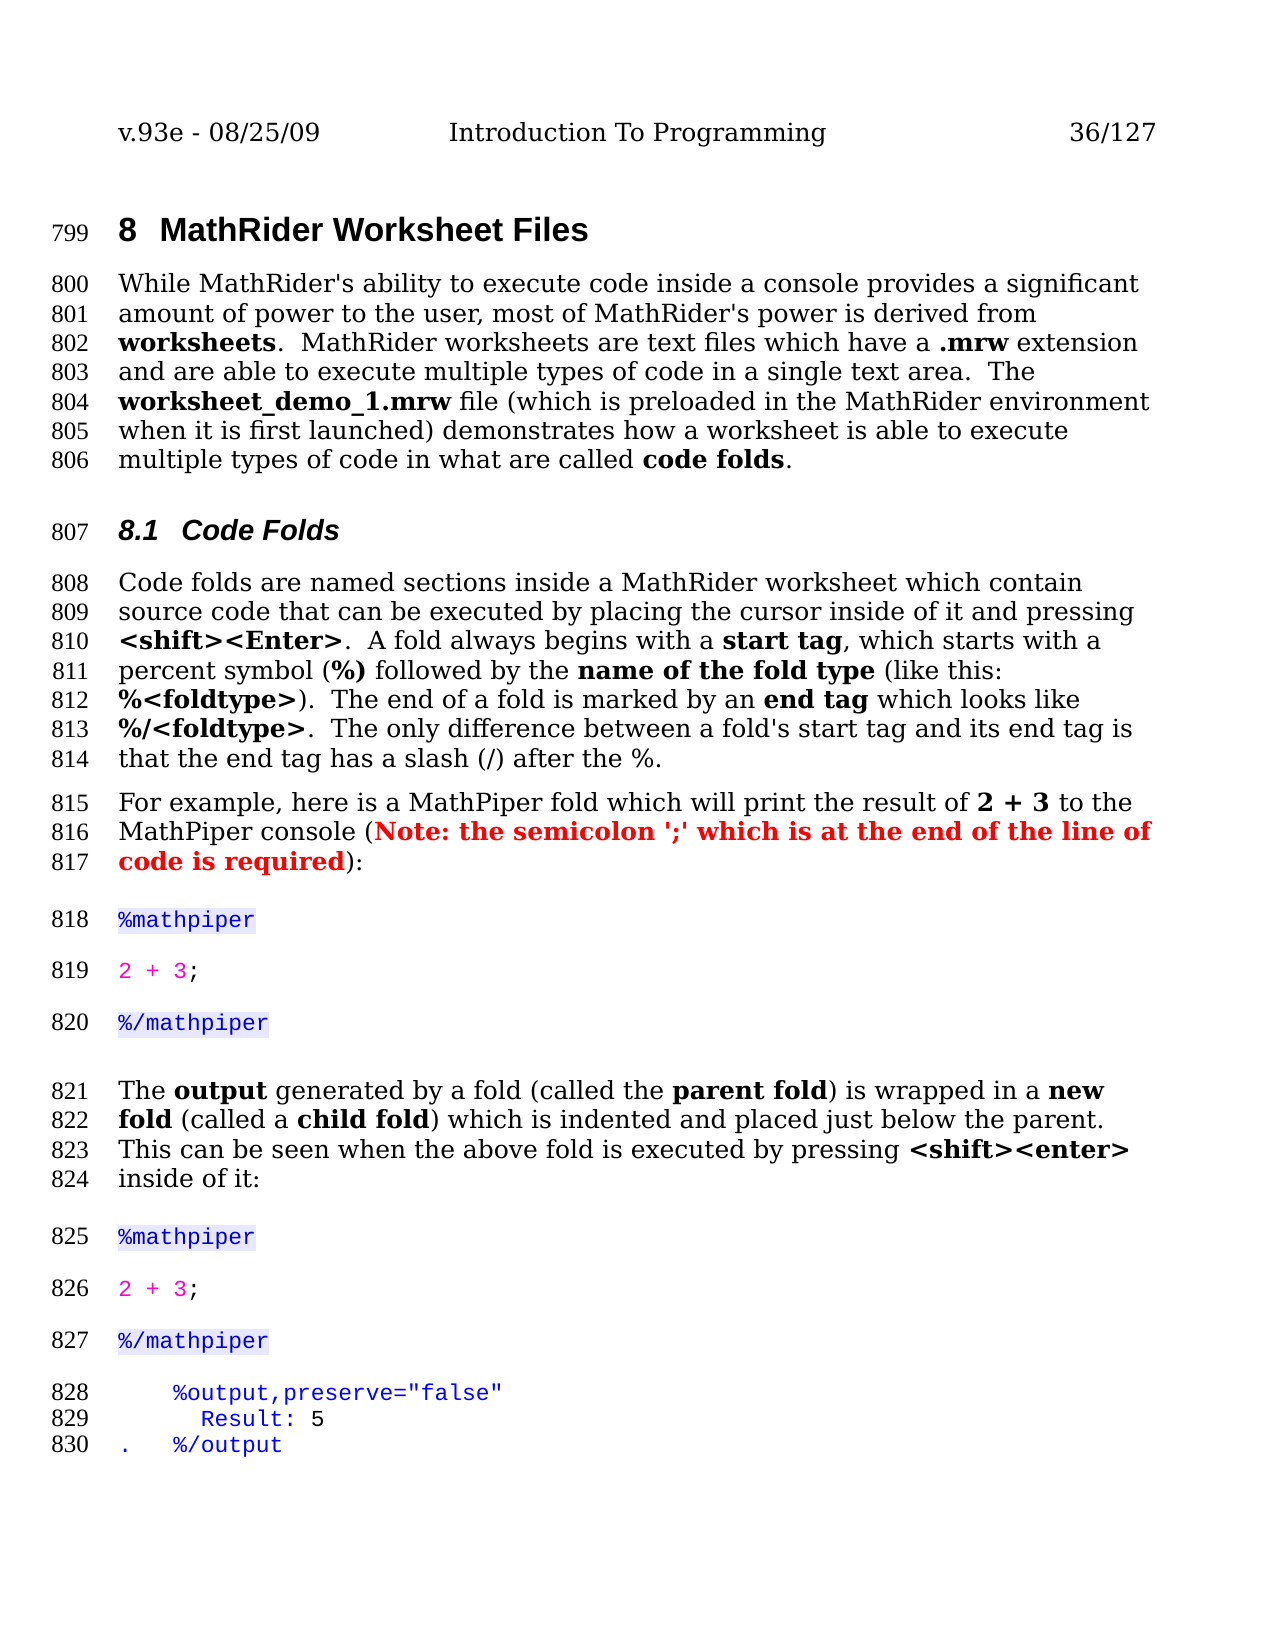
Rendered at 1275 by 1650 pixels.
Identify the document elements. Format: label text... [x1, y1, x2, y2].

text %mathpiper [118, 1225, 1157, 1251]
subtitle Code Folds [118, 513, 1157, 547]
text %output,preserve="false" [118, 1381, 1157, 1407]
text For example, here is a MathPiper fold which will print the result of 2 + 3 to the MathPiper console (Note: the semicolon ';' which is at the end of the line of code is required): [118, 788, 1157, 876]
text . %/output [118, 1433, 1157, 1459]
text 2 + 3; [118, 960, 1157, 986]
text Result: 5 [118, 1407, 1157, 1433]
text %/mathpiper [118, 1012, 1157, 1038]
text %/mathpiper [118, 1329, 1157, 1355]
text The output generated by a fold (called the parent fold) is wrapped in a new fold (called a child fold) which is indented and placed just below the parent. This can be seen when the above fold is executed by pressing <shift><enter> inside of it: [118, 1076, 1157, 1193]
subtitle MathRider Worksheet Files [118, 210, 1157, 248]
text While MathRider's ability to execute code inside a console provides a significant amount of power to the user, most of MathRider's power is derived from worksheets. MathRider worksheets are text files which have a .mrw extension and are able to execute multiple types of code in a single text area. The worksheet_demo_1.mrw file (which is preloaded in the MathRider environment when it is first launched) demonstrates how a worksheet is able to execute multiple types of code in what are called code folds. [118, 269, 1157, 474]
text Code folds are named sections inside a MathRider worksheet which contain source code that can be executed by placing the cursor inside of it and pressing <shift><Enter>. A fold always begins with a start tag, which starts with a percent symbol (%) followed by the name of the fold type (like this: %<foldtype>). The end of a fold is marked by an end tag which looks like %/<foldtype>. The only difference between a fold's start tag and its end tag is that the end tag has a slash (/) after the %. [118, 568, 1157, 773]
text 2 + 3; [118, 1277, 1157, 1303]
text %mathpiper [118, 908, 1157, 934]
